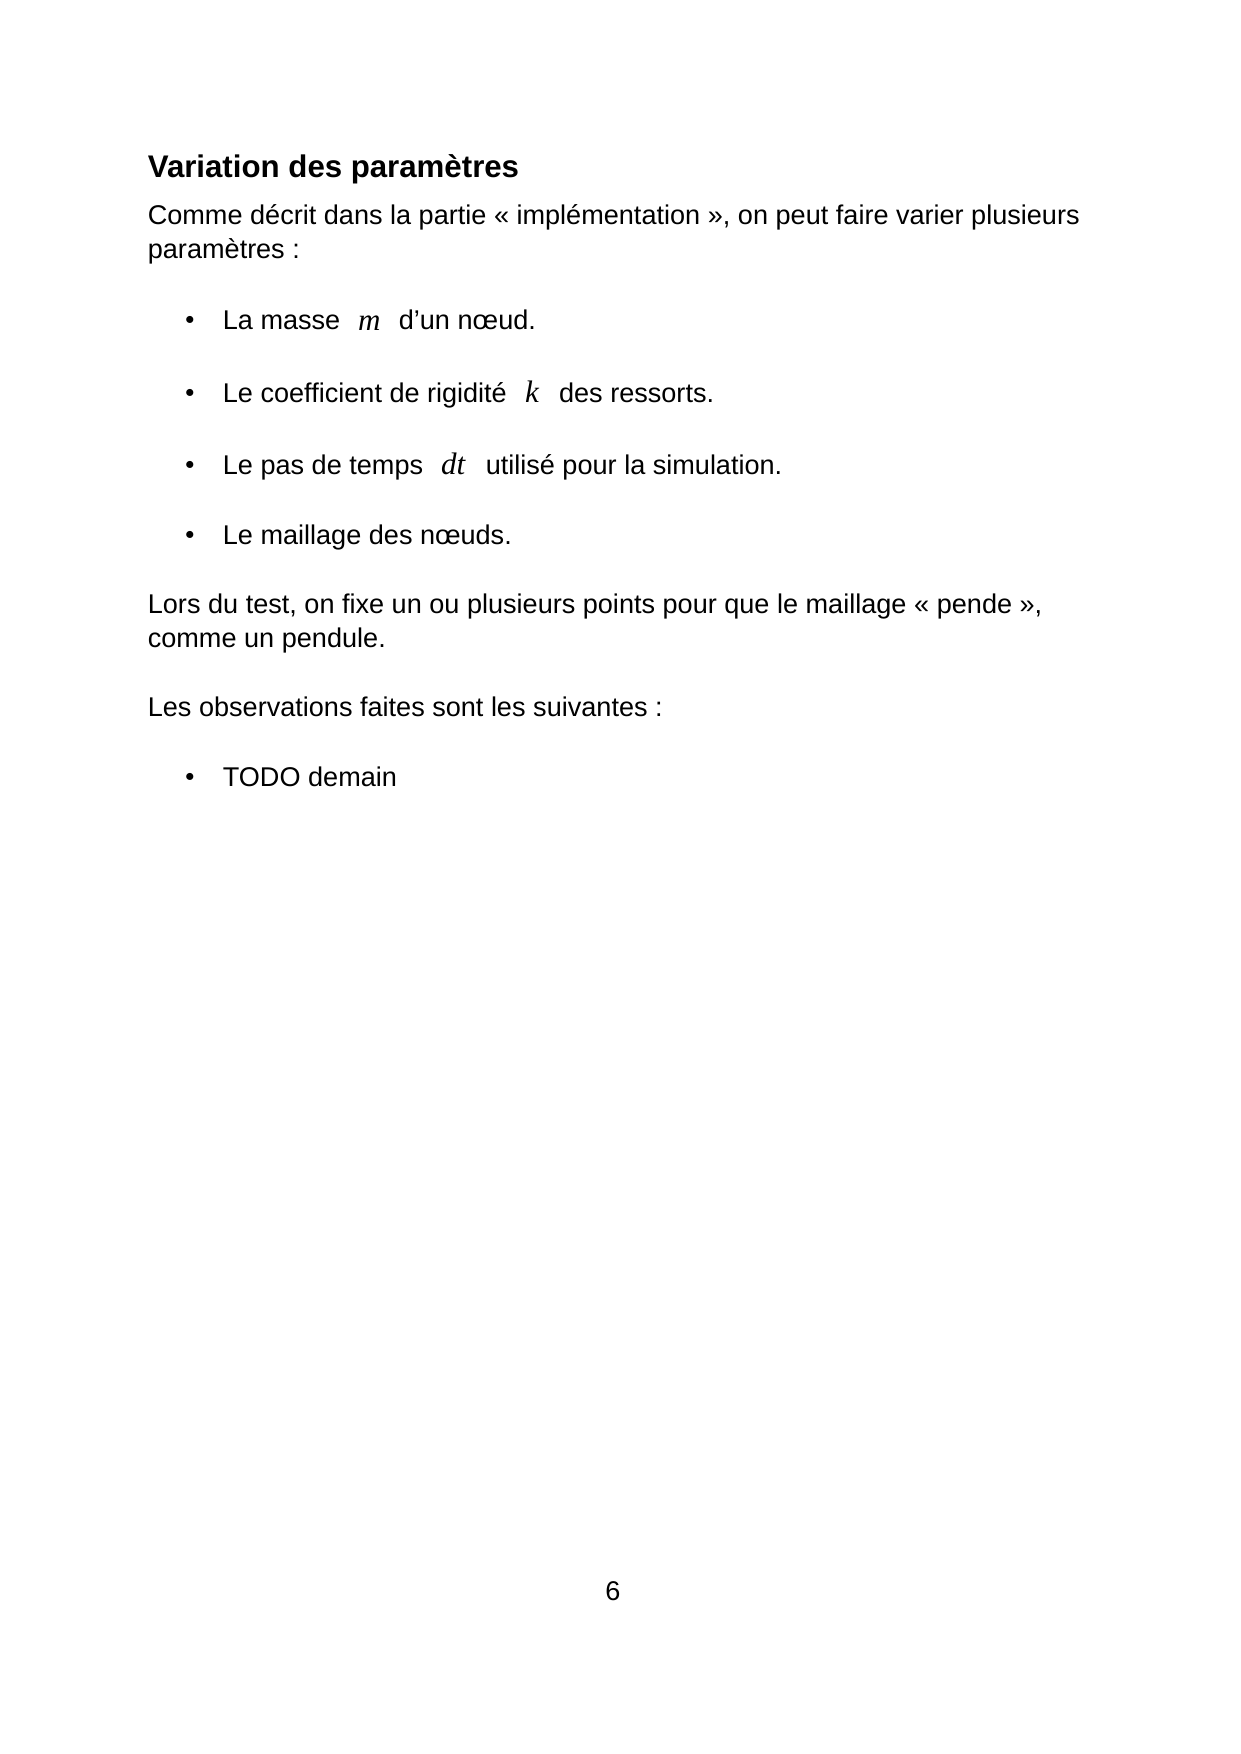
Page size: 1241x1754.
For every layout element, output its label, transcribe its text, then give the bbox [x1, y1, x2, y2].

text Les observations faites sont les suivantes : [148, 691, 1093, 723]
text Variation des paramètres [148, 148, 1093, 183]
list La massed’un nœud. [185, 302, 1093, 336]
list TODO demain [185, 761, 1093, 792]
list Le maillage des nœuds. [185, 519, 1093, 551]
list Le pas de tempsutilisé pour la simulation. [185, 447, 1093, 481]
list Le coefficient de rigiditédes ressorts. [185, 374, 1093, 409]
text Lors du test, on fixe un ou plusieurs points pour que le maillage « pende », comme un pendule. [148, 588, 1093, 653]
text Comme décrit dans la partie « implémentation », on peut faire varier plusieurs paramètres : [148, 199, 1093, 264]
